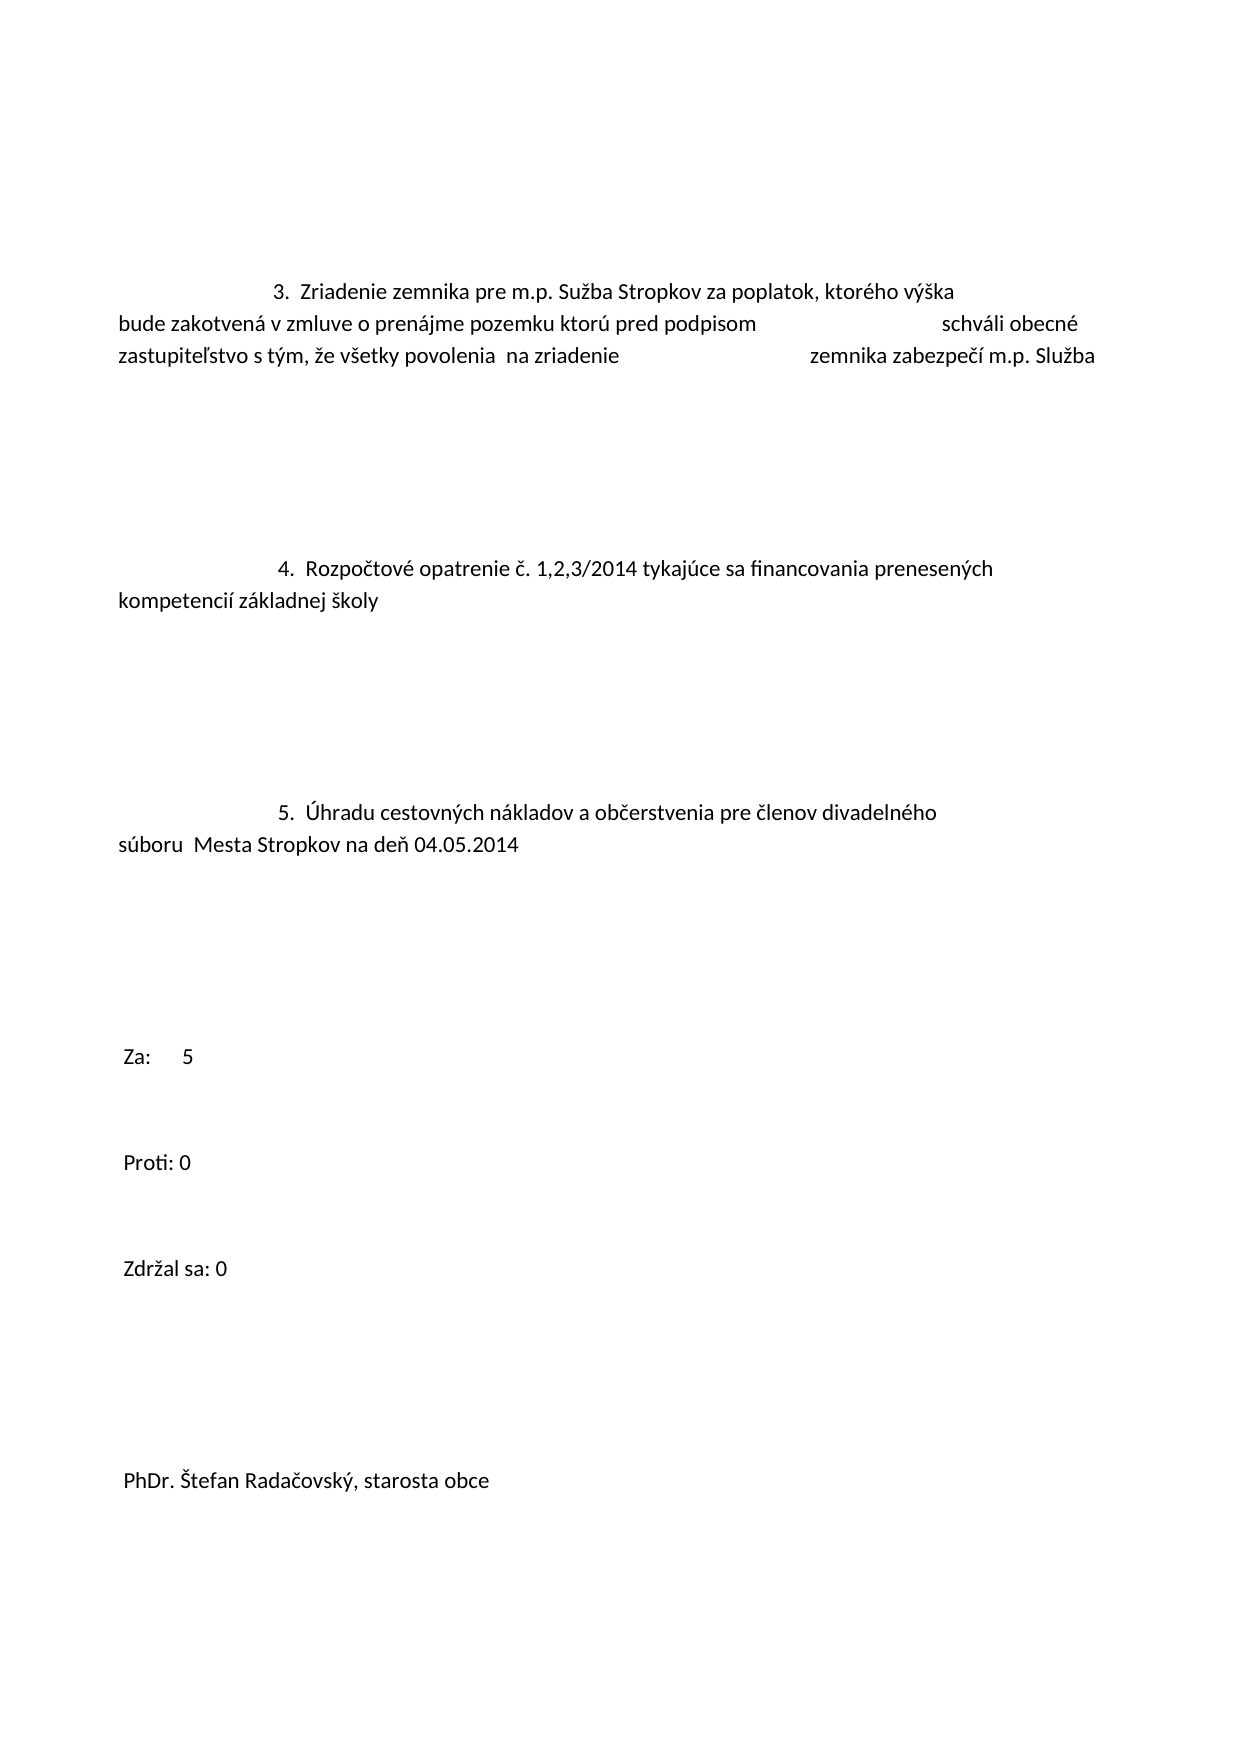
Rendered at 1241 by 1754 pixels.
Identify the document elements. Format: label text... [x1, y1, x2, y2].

text 5. Úhradu cestovných nákladov a občerstvenia pre členov divadelného súboru Mesta Stropkov na deň 04.05.2014 [118, 798, 1122, 858]
text Za: 5 [118, 1042, 1122, 1070]
text 3. Zriadenie zemnika pre m.p. Sužba Stropkov za poplatok, ktorého výška bude zakotvená v zmluve o prenájme pozemku ktorú pred podpisom schváli obecné zastupiteľstvo s tým, že všetky povolenia na zriadenie zemnika zabezpečí m.p. Služba [118, 277, 1122, 369]
text Zdržal sa: 0 [118, 1254, 1122, 1282]
text 4. Rozpočtové opatrenie č. 1,2,3/2014 tykajúce sa financovania prenesených kompetencií základnej školy [118, 554, 1122, 614]
text Proti: 0 [118, 1148, 1122, 1176]
text PhDr. Štefan Radačovský, starosta obce [118, 1466, 1122, 1494]
